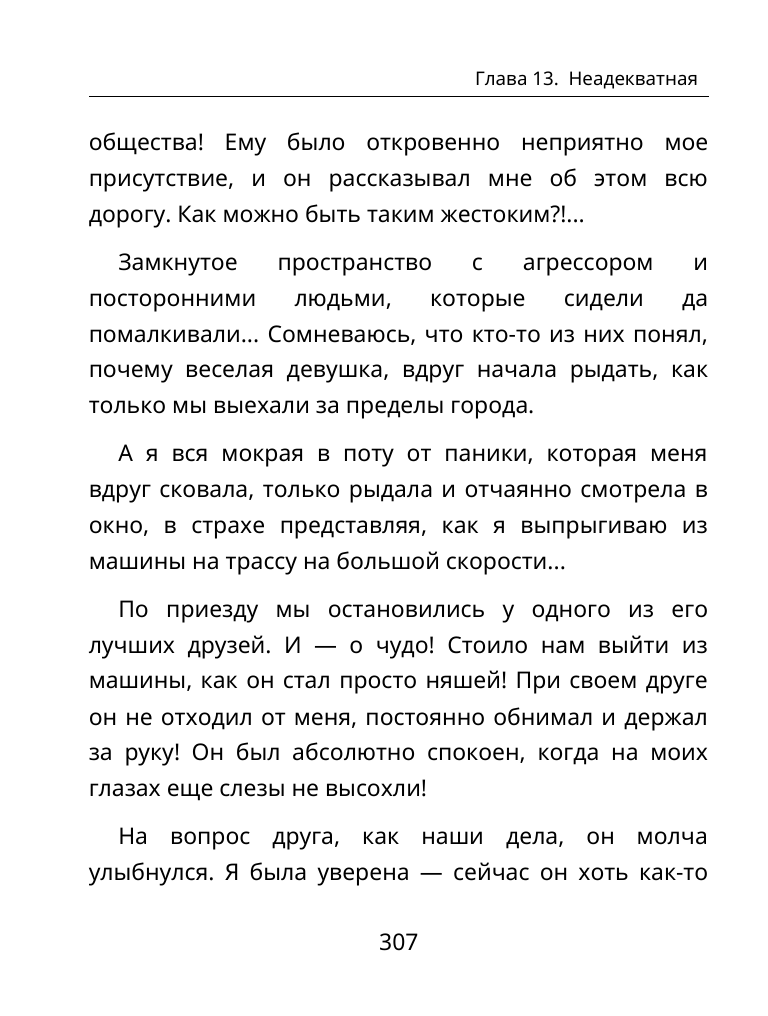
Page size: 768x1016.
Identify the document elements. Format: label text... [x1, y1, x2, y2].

text Замкнутое пространство с агрессором и посторонними людьми, которые сидели да помалкивали... Сомневаюсь, что кто-то из них понял, почему веселая девушка, вдруг начала рыдать, как только мы выехали за пределы города. [88, 246, 709, 421]
text А я вся мокрая в поту от паники, которая меня вдруг сковала, только рыдала и отчаянно смотрела в окно, в страхе представляя, как я выпрыгиваю из машины на трассу на большой скорости... [88, 437, 709, 576]
text На вопрос друга, как наши дела, он молча улыбнулся. Я была уверена — сейчас он хоть как-то [88, 820, 709, 887]
text общества! Ему было откровенно неприятно мое присутствие, и он рассказывал мне об этом всю дорогу. Как можно быть таким жестоким?!... [88, 126, 709, 229]
text По приезду мы остановились у одного из его лучших друзей. И — о чудо! Стоило нам выйти из машины, как он стал просто няшей! При своем друге он не отходил от меня, постоянно обнимал и держал за руку! Он был абсолютно спокоен, когда на моих глазах еще слезы не высохли! [88, 593, 709, 803]
